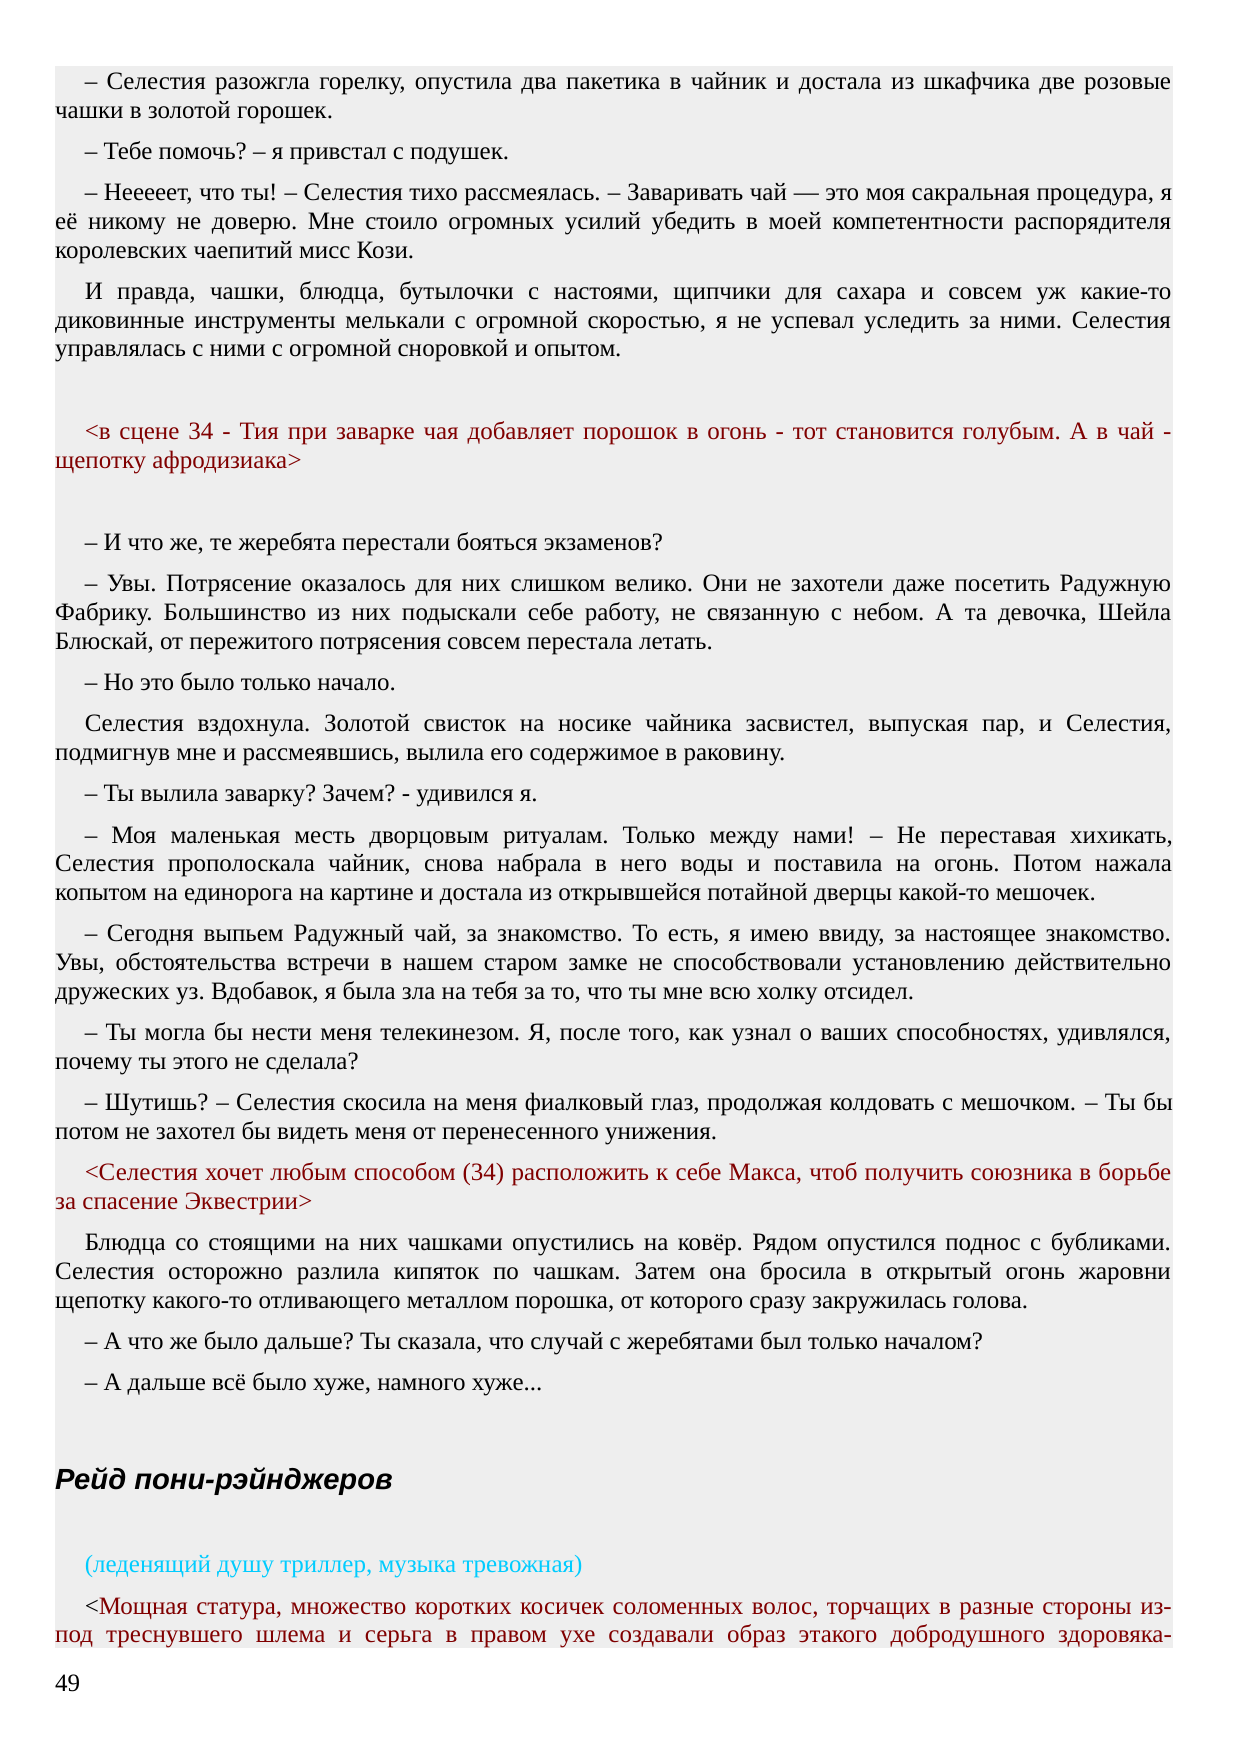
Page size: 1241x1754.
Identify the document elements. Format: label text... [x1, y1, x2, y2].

text – Моя маленькая месть дворцовым ритуалам. Только между нами! – Не переставая хихикать, Селестия прополоскала чайник, снова набрала в него воды и поставила на огонь. Потом нажала копытом на единорога на картине и достала из открывшейся потайной дверцы какой-то мешочек. [55, 820, 1173, 906]
text И правда, чашки, блюдца, бутылочки с настоями, щипчики для сахара и совсем уж какие-то диковинные инструменты мелькали с огромной скоростью, я не успевал уследить за ними. Селестия управлялась с ними с огромной сноровкой и опытом. [55, 276, 1173, 362]
text <Мощная статура, множество коротких косичек соломенных волос, торчащих в разные стороны из-под треснувшего шлема и серьга в правом ухе создавали образ этакого добродушного здоровяка- [55, 1591, 1173, 1648]
text <в сцене 34 - Тия при заварке чая добавляет порошок в огонь - тот становится голубым. А в чай - щепотку афродизиака> [55, 416, 1173, 473]
text – А дальше всё было хуже, намного хуже... [55, 1367, 1173, 1396]
text <Селестия хочет любым способом (34) расположить к себе Макса, чтоб получить союзника в борьбе за спасение Эквестрии> [55, 1157, 1173, 1215]
text – И что же, те жеребята перестали бояться экзаменов? [55, 527, 1173, 556]
text – Селестия разожгла горелку, опустила два пакетика в чайник и достала из шкафчика две розовые чашки в золотой горошек. [55, 66, 1173, 123]
text – Увы. Потрясение оказалось для них слишком велико. Они не захотели даже посетить Радужную Фабрику. Большинство из них подыскали себе работу, не связанную с небом. А та девочка, Шейла Блюскай, от пережитого потрясения совсем перестала летать. [55, 568, 1173, 655]
text – Сегодня выпьем Радужный чай, за знакомство. То есть, я имею ввиду, за настоящее знакомство. Увы, обстоятельства встречи в нашем старом замке не способствовали установлению действительно дружеских уз. Вдобавок, я была зла на тебя за то, что ты мне всю холку отсидел. [55, 918, 1173, 1005]
text – Шутишь? – Селестия скосила на меня фиалковый глаз, продолжая колдовать с мешочком. – Ты бы потом не захотел бы видеть меня от перенесенного унижения. [55, 1087, 1173, 1145]
text (леденящий душу триллер, музыка тревожная) [55, 1549, 1173, 1578]
text – Тебе помочь? – я привстал с подушек. [55, 136, 1173, 165]
text Блюдца со стоящими на них чашками опустились на ковёр. Рядом опустился поднос с бубликами. Селестия осторожно разлила кипяток по чашкам. Затем она бросила в открытый огонь жаровни щепотку какого-то отливающего металлом порошка, от которого сразу закружилась голова. [55, 1227, 1173, 1313]
text – Нееееет, что ты! – Селестия тихо рассмеялась. – Заваривать чай — это моя сакральная процедура, я её никому не доверю. Мне стоило огромных усилий убедить в моей компетентности распорядителя королевских чаепитий мисс Кози. [55, 177, 1173, 263]
text Селестия вздохнула. Золотой свисток на носике чайника засвистел, выпуская пар, и Селестия, подмигнув мне и рассмеявшись, вылила его содержимое в раковину. [55, 708, 1173, 766]
text – А что же было дальше? Ты сказала, что случай с жеребятами был только началом? [55, 1326, 1173, 1355]
text – Но это было только начало. [55, 667, 1173, 696]
text – Ты вылила заварку? Зачем? - удивился я. [55, 778, 1173, 807]
text – Ты могла бы нести меня телекинезом. Я, после того, как узнал о ваших способностях, удивлялся, почему ты этого не сделала? [55, 1017, 1173, 1075]
subtitle Рейд пони-рэйнджеров [55, 1462, 1173, 1496]
